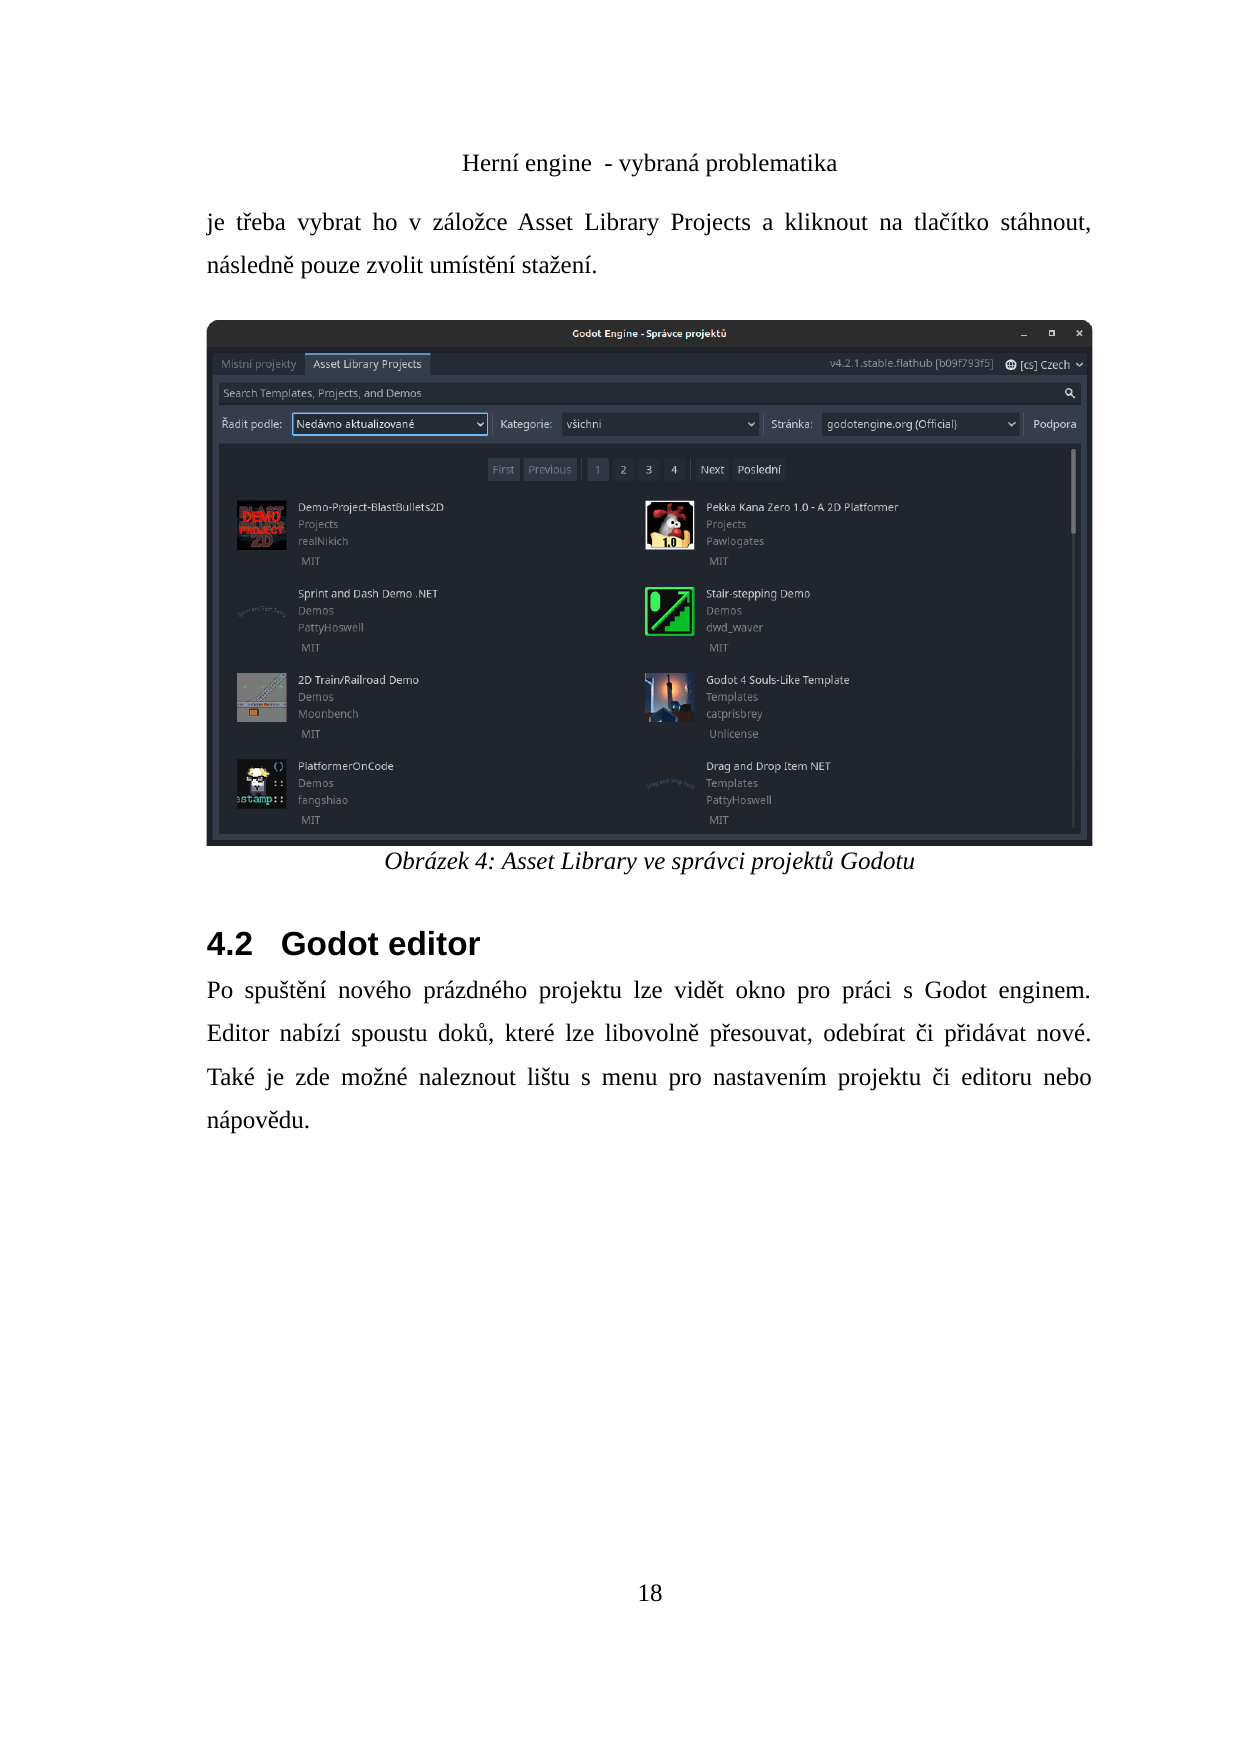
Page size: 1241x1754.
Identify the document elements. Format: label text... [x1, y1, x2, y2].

text Obrázek 4: Asset Library ve správci projektů Godotu [207, 846, 1093, 874]
text Po spuštění nového prázdného projektu lze vidět okno pro práci s Godot enginem. Editor nabízí spoustu doků, které lze libovolně přesouvat, odebírat či přidávat nové. Také je zde možné naleznout lištu s menu pro nastavením projektu či editoru nebo nápovědu. [207, 975, 1093, 1133]
text je třeba vybrat ho v záložce Asset Library Projects a kliknout na tlačítko stáhnout, následně pouze zvolit umístění stažení. [207, 207, 1093, 278]
picture [206, 320, 1093, 846]
subtitle Godot editor [207, 924, 1093, 963]
